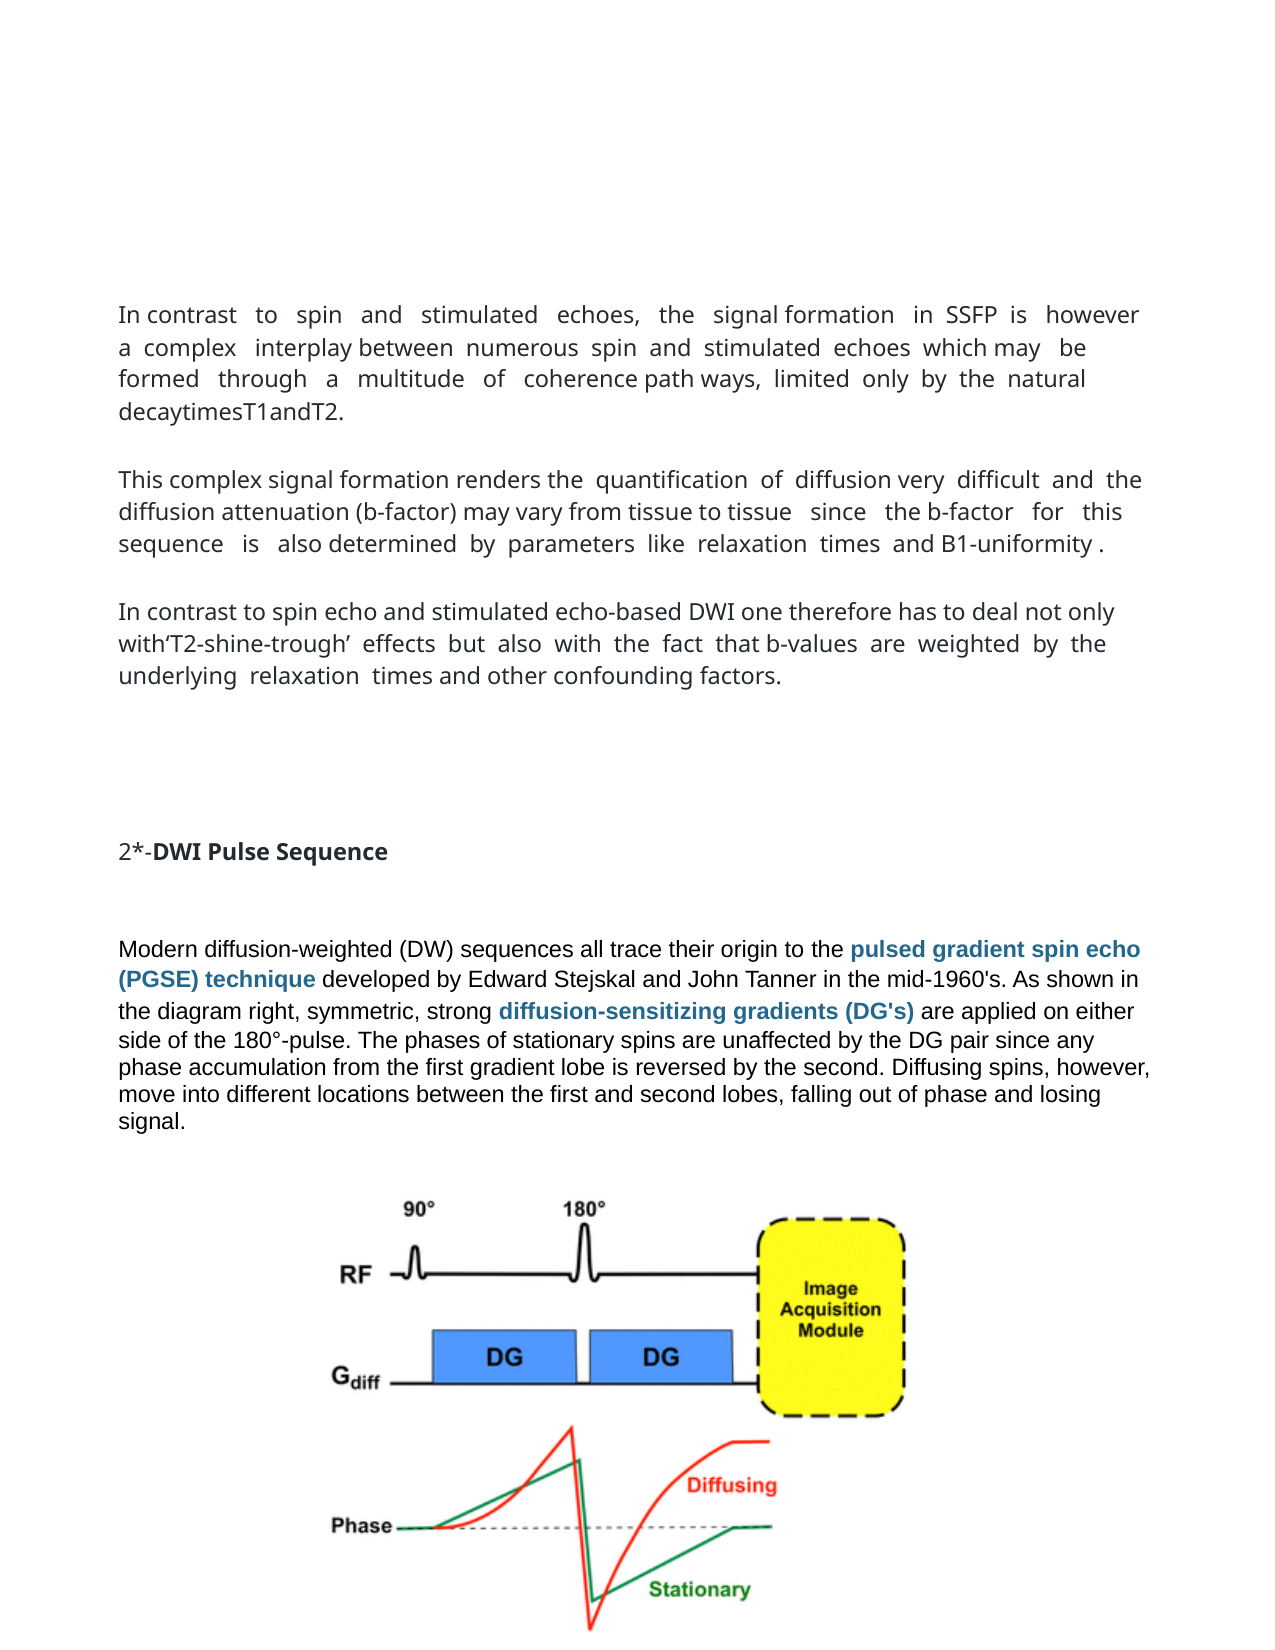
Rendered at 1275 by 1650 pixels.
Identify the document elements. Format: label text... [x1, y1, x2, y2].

picture [291, 1181, 937, 1650]
text In contrast to spin and stimulated echoes, the signal formation in SSFP is however a complex interplay between numerous spin and stimulated echoes which may be formed through a multitude of coherence path ways, limited only by the natural decaytimesT1andT2. [118, 299, 1157, 427]
text 2*-DWI Pulse Sequence [118, 836, 1157, 867]
text In contrast to spin echo and stimulated echo-based DWI one therefore has to deal not only with‘T2-shine-trough’ effects but also with the fact that b-values are weighted by the underlying relaxation times and other confounding factors. [118, 595, 1157, 691]
text Modern diffusion-weighted (DW) sequences all trace their origin to the pulsed gradient spin echo (PGSE) technique developed by Edward Stejskal and John Tanner in the mid-1960's. As shown in the diagram right, symmetric, strong diffusion-sensitizing gradients (DG's) are applied on either side of the 180°-pulse. The phases of stationary spins are unaffected by the DG pair since any phase accumulation from the first gradient lobe is reversed by the second. Diffusing spins, however, move into different locations between the first and second lobes, falling out of phase and losing signal. [118, 904, 1157, 1134]
text This complex signal formation renders the quantification of diffusion very difficult and the diffusion attenuation (b-factor) may vary from tissue to tissue since the b-factor for this sequence is also determined by parameters like relaxation times and B1-uniformity . [118, 463, 1157, 559]
